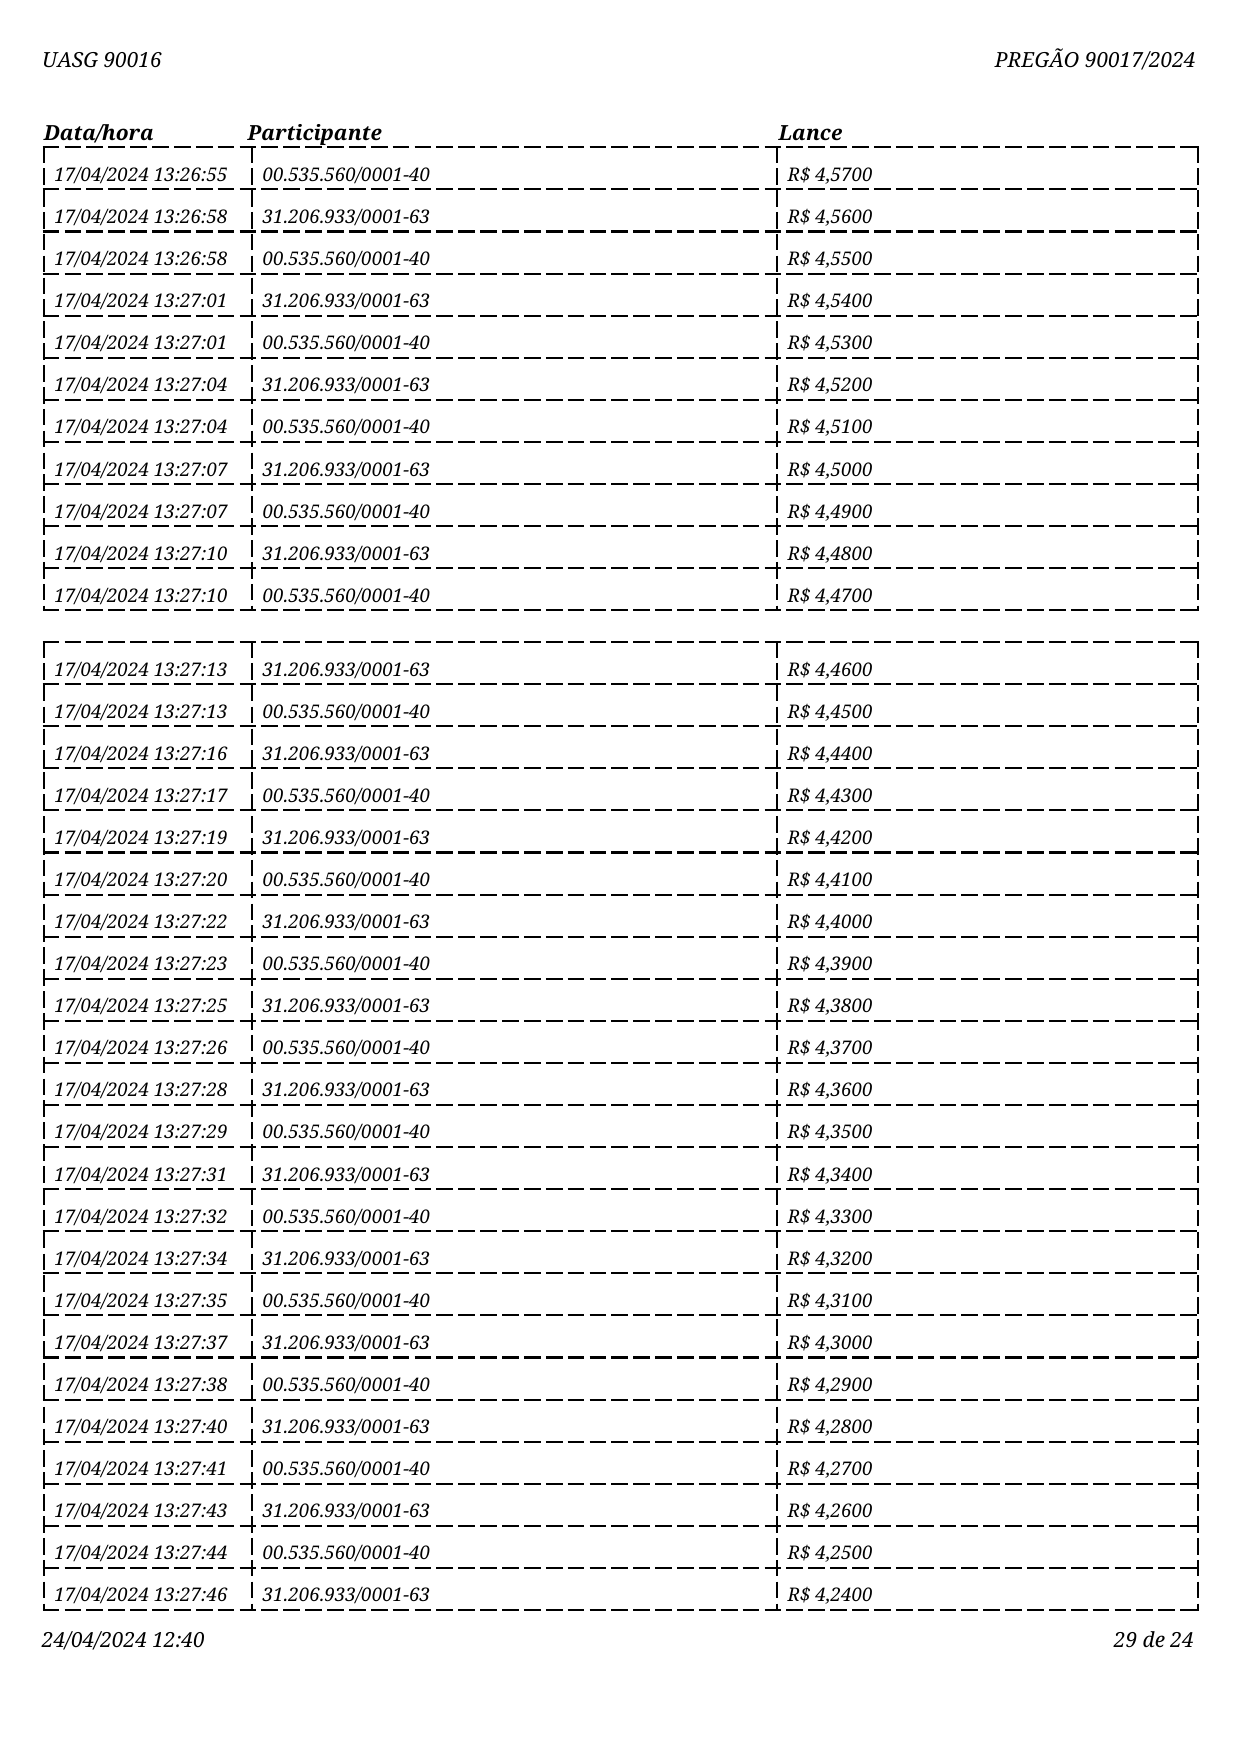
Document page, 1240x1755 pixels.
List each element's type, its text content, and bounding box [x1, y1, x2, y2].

table_cell 31.206.933/0001-63 [252, 525, 777, 567]
table_cell 00.535.560/0001-40 [252, 399, 777, 441]
table_cell 17/04/2024 13:27:43 [44, 1483, 252, 1525]
table_cell 00.535.560/0001-40 [252, 230, 777, 272]
table_cell R$ 4,3100 [777, 1272, 1198, 1314]
table_cell 17/04/2024 13:26:58 [44, 230, 252, 272]
table_cell 31.206.933/0001-63 [252, 1062, 777, 1104]
table_cell 17/04/2024 13:27:01 [44, 273, 252, 314]
table_cell R$ 4,5300 [777, 315, 1198, 357]
table_cell R$ 4,5000 [777, 441, 1198, 483]
table_cell 31.206.933/0001-63 [252, 894, 777, 936]
table_cell 17/04/2024 13:27:10 [44, 567, 252, 609]
table_cell 17/04/2024 13:27:16 [44, 725, 252, 767]
table_cell 17/04/2024 13:27:19 [44, 809, 252, 851]
table_cell R$ 4,5700 [777, 146, 1198, 188]
table_cell 17/04/2024 13:27:20 [44, 851, 252, 893]
table_cell 00.535.560/0001-40 [252, 767, 777, 809]
table_cell 17/04/2024 13:27:07 [44, 483, 252, 525]
table_cell 17/04/2024 13:27:25 [44, 978, 252, 1020]
table_cell 17/04/2024 13:27:41 [44, 1441, 252, 1483]
table_cell R$ 4,5400 [777, 273, 1198, 314]
table_cell R$ 4,4000 [777, 894, 1198, 936]
table_cell 17/04/2024 13:27:35 [44, 1272, 252, 1314]
table_cell 00.535.560/0001-40 [252, 567, 777, 609]
table_cell R$ 4,4300 [777, 767, 1198, 809]
table_cell R$ 4,2700 [777, 1441, 1198, 1483]
table_cell R$ 4,2800 [777, 1399, 1198, 1441]
table_cell R$ 4,4500 [777, 683, 1198, 725]
table_cell 17/04/2024 13:27:46 [44, 1567, 252, 1609]
table_cell R$ 4,4100 [777, 851, 1198, 893]
table_header 17/04/2024 13:27:13 [44, 641, 252, 683]
table_cell 00.535.560/0001-40 [252, 146, 777, 188]
table_cell 17/04/2024 13:27:34 [44, 1230, 252, 1272]
table_cell 00.535.560/0001-40 [252, 1356, 777, 1398]
table_cell 00.535.560/0001-40 [252, 1525, 777, 1567]
table_cell 00.535.560/0001-40 [252, 1272, 777, 1314]
table_cell 31.206.933/0001-63 [252, 725, 777, 767]
table_cell 31.206.933/0001-63 [252, 188, 777, 230]
table_cell 17/04/2024 13:27:04 [44, 357, 252, 399]
table_cell 00.535.560/0001-40 [252, 315, 777, 357]
table_cell R$ 4,5600 [777, 188, 1198, 230]
table_cell 00.535.560/0001-40 [252, 1104, 777, 1146]
table_cell 31.206.933/0001-63 [252, 978, 777, 1020]
table_cell 17/04/2024 13:27:44 [44, 1525, 252, 1567]
table_cell 31.206.933/0001-63 [252, 1230, 777, 1272]
table_cell R$ 4,5100 [777, 399, 1198, 441]
table_cell 17/04/2024 13:27:29 [44, 1104, 252, 1146]
table_cell 00.535.560/0001-40 [252, 1441, 777, 1483]
table_cell R$ 4,3700 [777, 1020, 1198, 1062]
table_cell 17/04/2024 13:27:23 [44, 936, 252, 978]
table_cell R$ 4,2500 [777, 1525, 1198, 1567]
table_cell 17/04/2024 13:27:38 [44, 1356, 252, 1398]
table_cell R$ 4,5200 [777, 357, 1198, 399]
table_cell 17/04/2024 13:27:40 [44, 1399, 252, 1441]
table_cell 31.206.933/0001-63 [252, 1399, 777, 1441]
table_cell 31.206.933/0001-63 [252, 1483, 777, 1525]
table_cell 00.535.560/0001-40 [252, 1188, 777, 1230]
table_cell 17/04/2024 13:27:32 [44, 1188, 252, 1230]
table_cell 17/04/2024 13:27:17 [44, 767, 252, 809]
table_cell 17/04/2024 13:26:55 [44, 146, 252, 188]
table_cell 00.535.560/0001-40 [252, 1020, 777, 1062]
table_cell R$ 4,4400 [777, 725, 1198, 767]
table_cell 31.206.933/0001-63 [252, 1567, 777, 1609]
table_cell 17/04/2024 13:27:28 [44, 1062, 252, 1104]
table_cell R$ 4,3300 [777, 1188, 1198, 1230]
table_header 31.206.933/0001-63 [252, 641, 777, 683]
table_cell 31.206.933/0001-63 [252, 273, 777, 314]
table_cell 17/04/2024 13:27:10 [44, 525, 252, 567]
table_cell R$ 4,4200 [777, 809, 1198, 851]
table_cell 17/04/2024 13:27:37 [44, 1314, 252, 1356]
table_cell R$ 4,3500 [777, 1104, 1198, 1146]
table_cell 17/04/2024 13:27:07 [44, 441, 252, 483]
table_cell 31.206.933/0001-63 [252, 441, 777, 483]
table_cell 00.535.560/0001-40 [252, 936, 777, 978]
table_cell R$ 4,3000 [777, 1314, 1198, 1356]
table_cell R$ 4,3800 [777, 978, 1198, 1020]
table_cell R$ 4,5500 [777, 230, 1198, 272]
table_cell 00.535.560/0001-40 [252, 683, 777, 725]
table_cell R$ 4,3400 [777, 1146, 1198, 1188]
table_cell R$ 4,2400 [777, 1567, 1198, 1609]
table_cell 17/04/2024 13:27:04 [44, 399, 252, 441]
table_cell R$ 4,2600 [777, 1483, 1198, 1525]
table_cell 31.206.933/0001-63 [252, 357, 777, 399]
table_cell 17/04/2024 13:27:26 [44, 1020, 252, 1062]
table_cell R$ 4,4700 [777, 567, 1198, 609]
table_cell 17/04/2024 13:27:13 [44, 683, 252, 725]
table_cell R$ 4,3200 [777, 1230, 1198, 1272]
table_cell 31.206.933/0001-63 [252, 1146, 777, 1188]
table_cell 00.535.560/0001-40 [252, 851, 777, 893]
table_cell 17/04/2024 13:27:01 [44, 315, 252, 357]
table_cell 31.206.933/0001-63 [252, 1314, 777, 1356]
table_cell 17/04/2024 13:26:58 [44, 188, 252, 230]
table_cell R$ 4,4800 [777, 525, 1198, 567]
table_cell 17/04/2024 13:27:22 [44, 894, 252, 936]
table_cell R$ 4,3600 [777, 1062, 1198, 1104]
table_cell R$ 4,2900 [777, 1356, 1198, 1398]
table_cell 17/04/2024 13:27:31 [44, 1146, 252, 1188]
table_cell 31.206.933/0001-63 [252, 809, 777, 851]
table_cell 00.535.560/0001-40 [252, 483, 777, 525]
table_header R$ 4,4600 [777, 641, 1198, 683]
table_cell R$ 4,3900 [777, 936, 1198, 978]
table_cell R$ 4,4900 [777, 483, 1198, 525]
